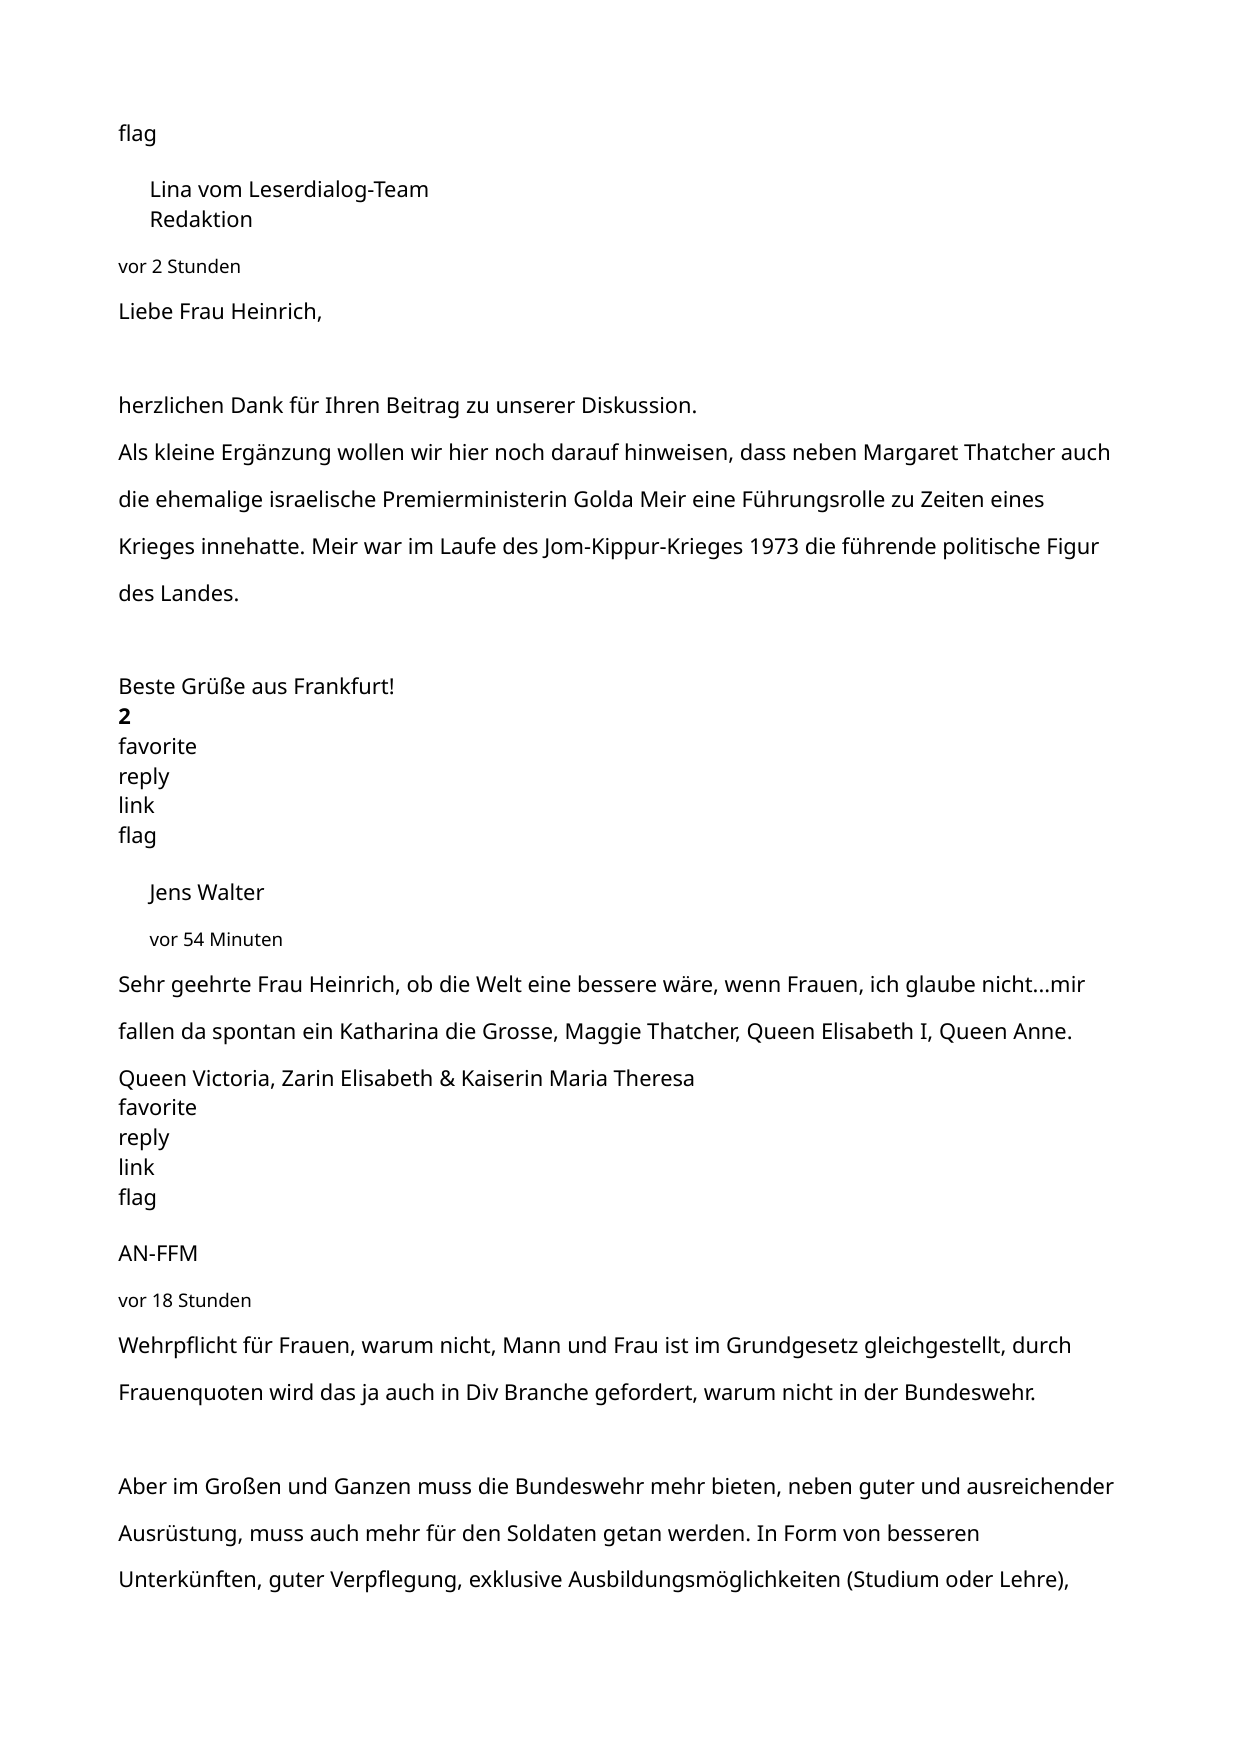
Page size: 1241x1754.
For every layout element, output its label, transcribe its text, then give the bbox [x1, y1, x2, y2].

text reply [118, 1122, 1122, 1152]
text favorite [118, 1092, 1122, 1122]
text flag [118, 118, 1122, 148]
text 2 [118, 701, 1122, 731]
text flag [118, 1182, 1122, 1211]
text Redaktion [149, 204, 1122, 234]
text AN-FFM [118, 1227, 1114, 1268]
text link [118, 1152, 1122, 1182]
text vor 54 Minuten [149, 922, 1122, 952]
text vor 18 Stunden [118, 1283, 1122, 1313]
text reply [118, 761, 1122, 791]
text vor 2 Stunden [118, 249, 1122, 279]
text favorite [118, 731, 1122, 761]
text flag [118, 820, 1122, 850]
text Lina vom Leserdialog-Team [149, 163, 1114, 204]
text Sehr geehrte Frau Heinrich, ob die Welt eine bessere wäre, wenn Frauen, ich glaube nicht...mir fallen da spontan ein Katharina die Grosse, Maggie Thatcher, Queen Elisabeth I, Queen Anne. Queen Victoria, Zarin Elisabeth & Kaiserin Maria Theresa [118, 952, 1122, 1092]
text Jens Walter [149, 866, 1114, 906]
text link [118, 791, 1122, 820]
text Liebe Frau Heinrich, herzlichen Dank für Ihren Beitrag zu unserer Diskussion. Als kleine Ergänzung wollen wir hier noch darauf hinweisen, dass neben Margaret Thatcher auch die ehemalige israelische Premierministerin Golda Meir eine Führungsrolle zu Zeiten eines Krieges innehatte. Meir war im Laufe des Jom-Kippur-Krieges 1973 die führende politische Figur des Landes. Beste Grüße aus Frankfurt! [118, 279, 1122, 701]
text Wehrpflicht für Frauen, warum nicht, Mann und Frau ist im Grundgesetz gleichgestellt, durch Frauenquoten wird das ja auch in Div Branche gefordert, warum nicht in der Bundeswehr. Aber im Großen und Ganzen muss die Bundeswehr mehr bieten, neben guter und ausreichender Ausrüstung, muss auch mehr für den Soldaten getan werden. In Form von besseren Unterkünften, guter Verpflegung, exklusive Ausbildungsmöglichkeiten (Studium oder Lehre), [118, 1313, 1122, 1594]
